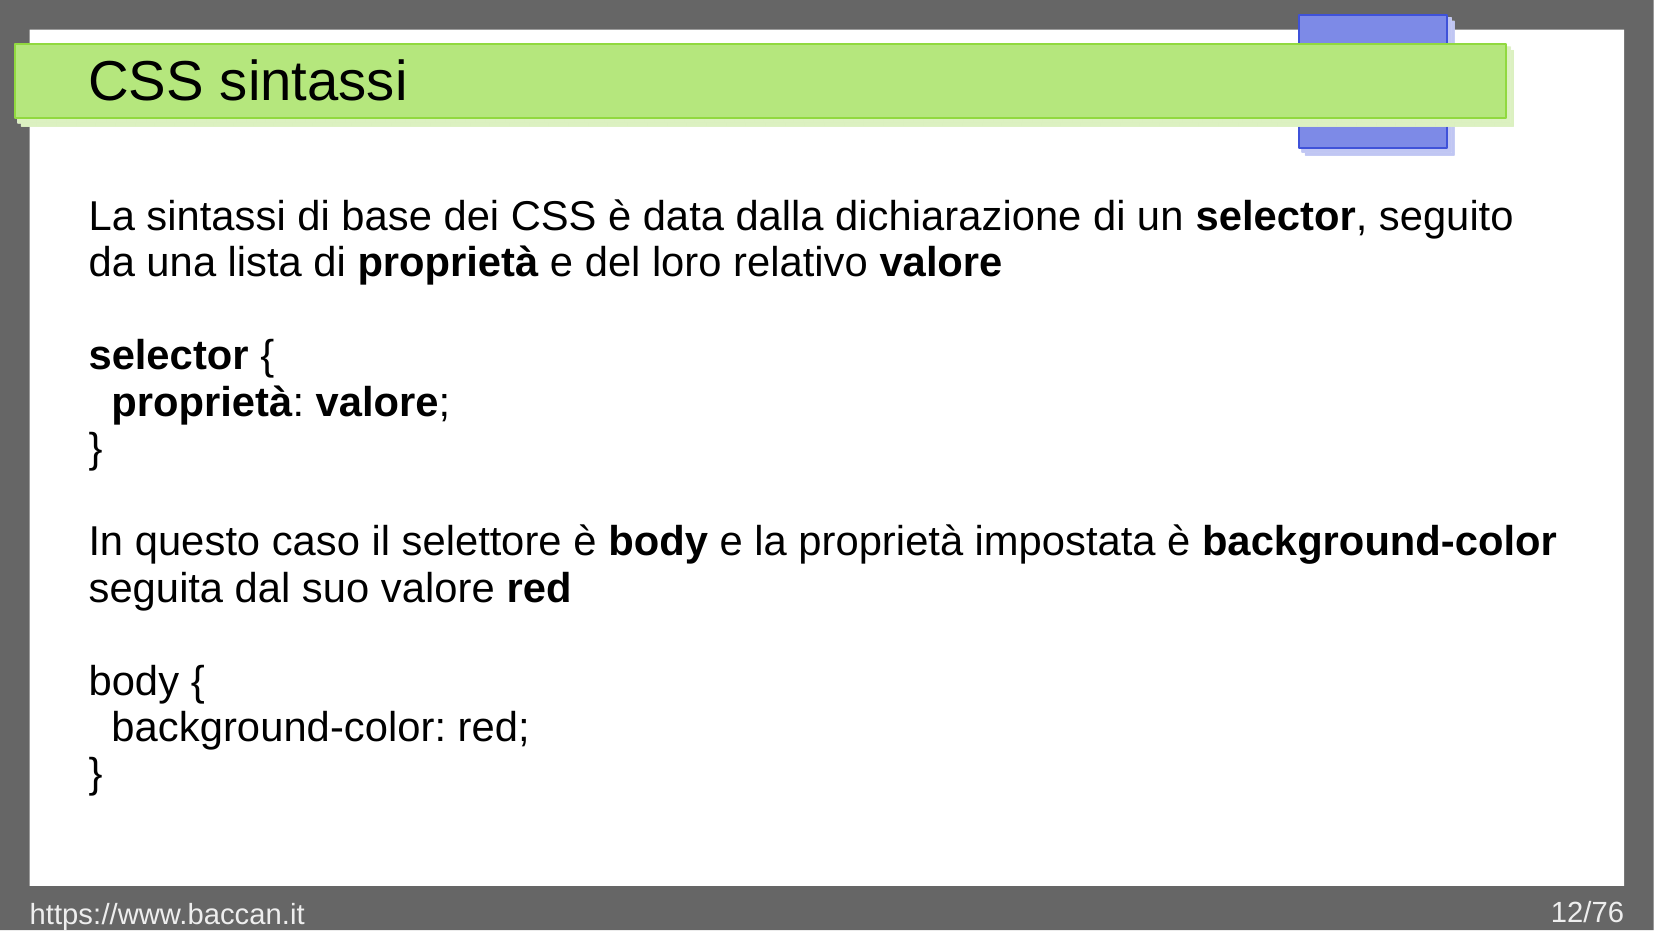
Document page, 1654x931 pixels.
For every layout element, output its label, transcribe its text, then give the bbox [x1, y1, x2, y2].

text_box La sintassi di base dei CSS è data dalla dichiarazione di un selector, seguito da una lista di proprietà e del loro relativo valore selector { proprietà: valore; } In questo caso il selettore è body e la proprietà impostata è background-color seguita dal suo valore red body { background-color: red; } [88, 169, 1565, 820]
title CSS sintassi [88, 44, 1506, 119]
